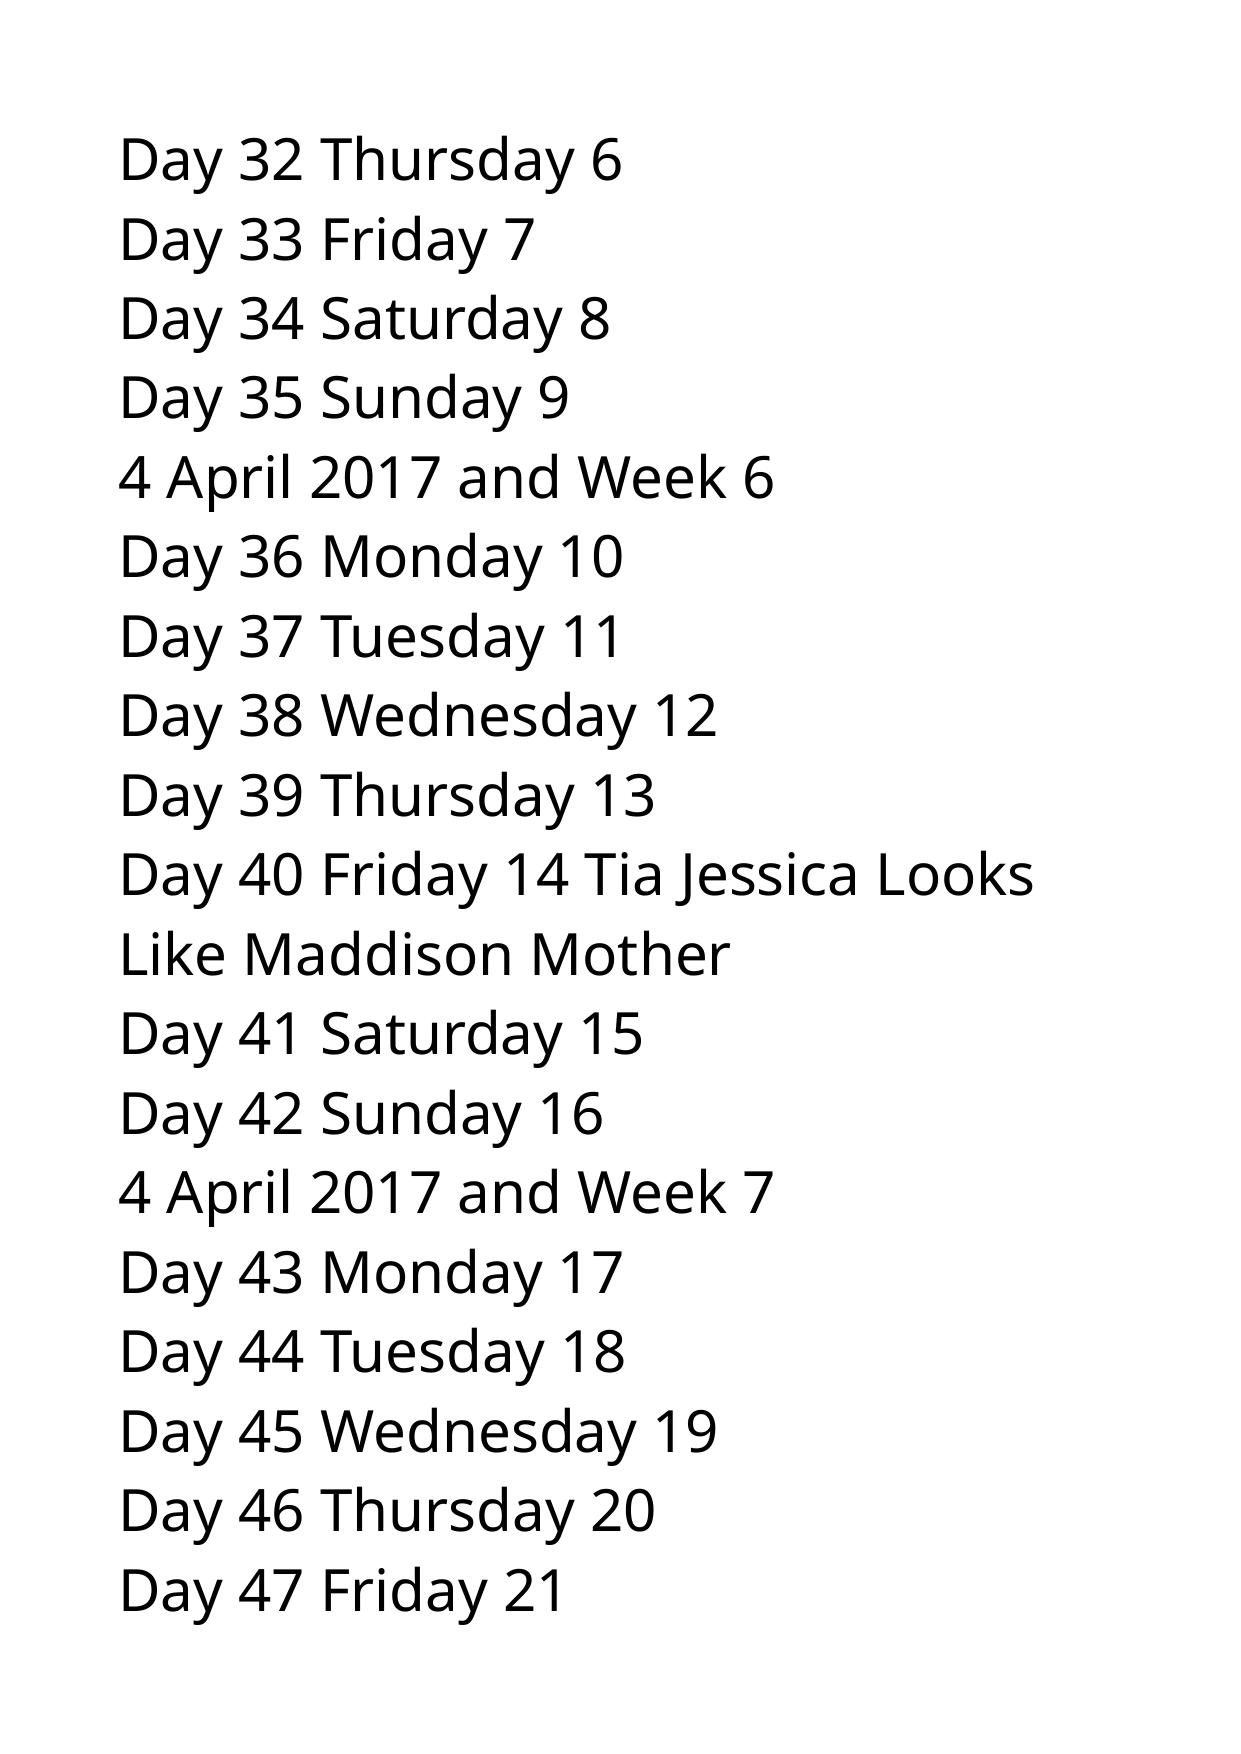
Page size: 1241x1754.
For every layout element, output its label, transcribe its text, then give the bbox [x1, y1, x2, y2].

text Day 43 Monday 17 [118, 1231, 1122, 1310]
text Day 45 Wednesday 19 [118, 1390, 1122, 1469]
text Day 36 Monday 10 [118, 516, 1122, 595]
text Day 33 Friday 7 [118, 198, 1122, 277]
text Day 46 Thursday 20 [118, 1469, 1122, 1549]
text Day 32 Thursday 6 [118, 118, 1122, 198]
text Day 39 Thursday 13 [118, 754, 1122, 833]
text Day 40 Friday 14 Tia Jessica Looks Like Maddison Mother [118, 833, 1122, 992]
text Day 38 Wednesday 12 [118, 674, 1122, 754]
text Day 41 Saturday 15 [118, 992, 1122, 1072]
text Day 42 Sunday 16 [118, 1072, 1122, 1151]
text Day 34 Saturday 8 [118, 277, 1122, 357]
text Day 37 Tuesday 11 [118, 595, 1122, 674]
text 4 April 2017 and Week 7 [118, 1151, 1122, 1231]
text Day 44 Tuesday 18 [118, 1310, 1122, 1390]
text 4 April 2017 and Week 6 [118, 436, 1122, 516]
text Day 35 Sunday 9 [118, 357, 1122, 436]
text Day 47 Friday 21 [118, 1549, 1122, 1628]
